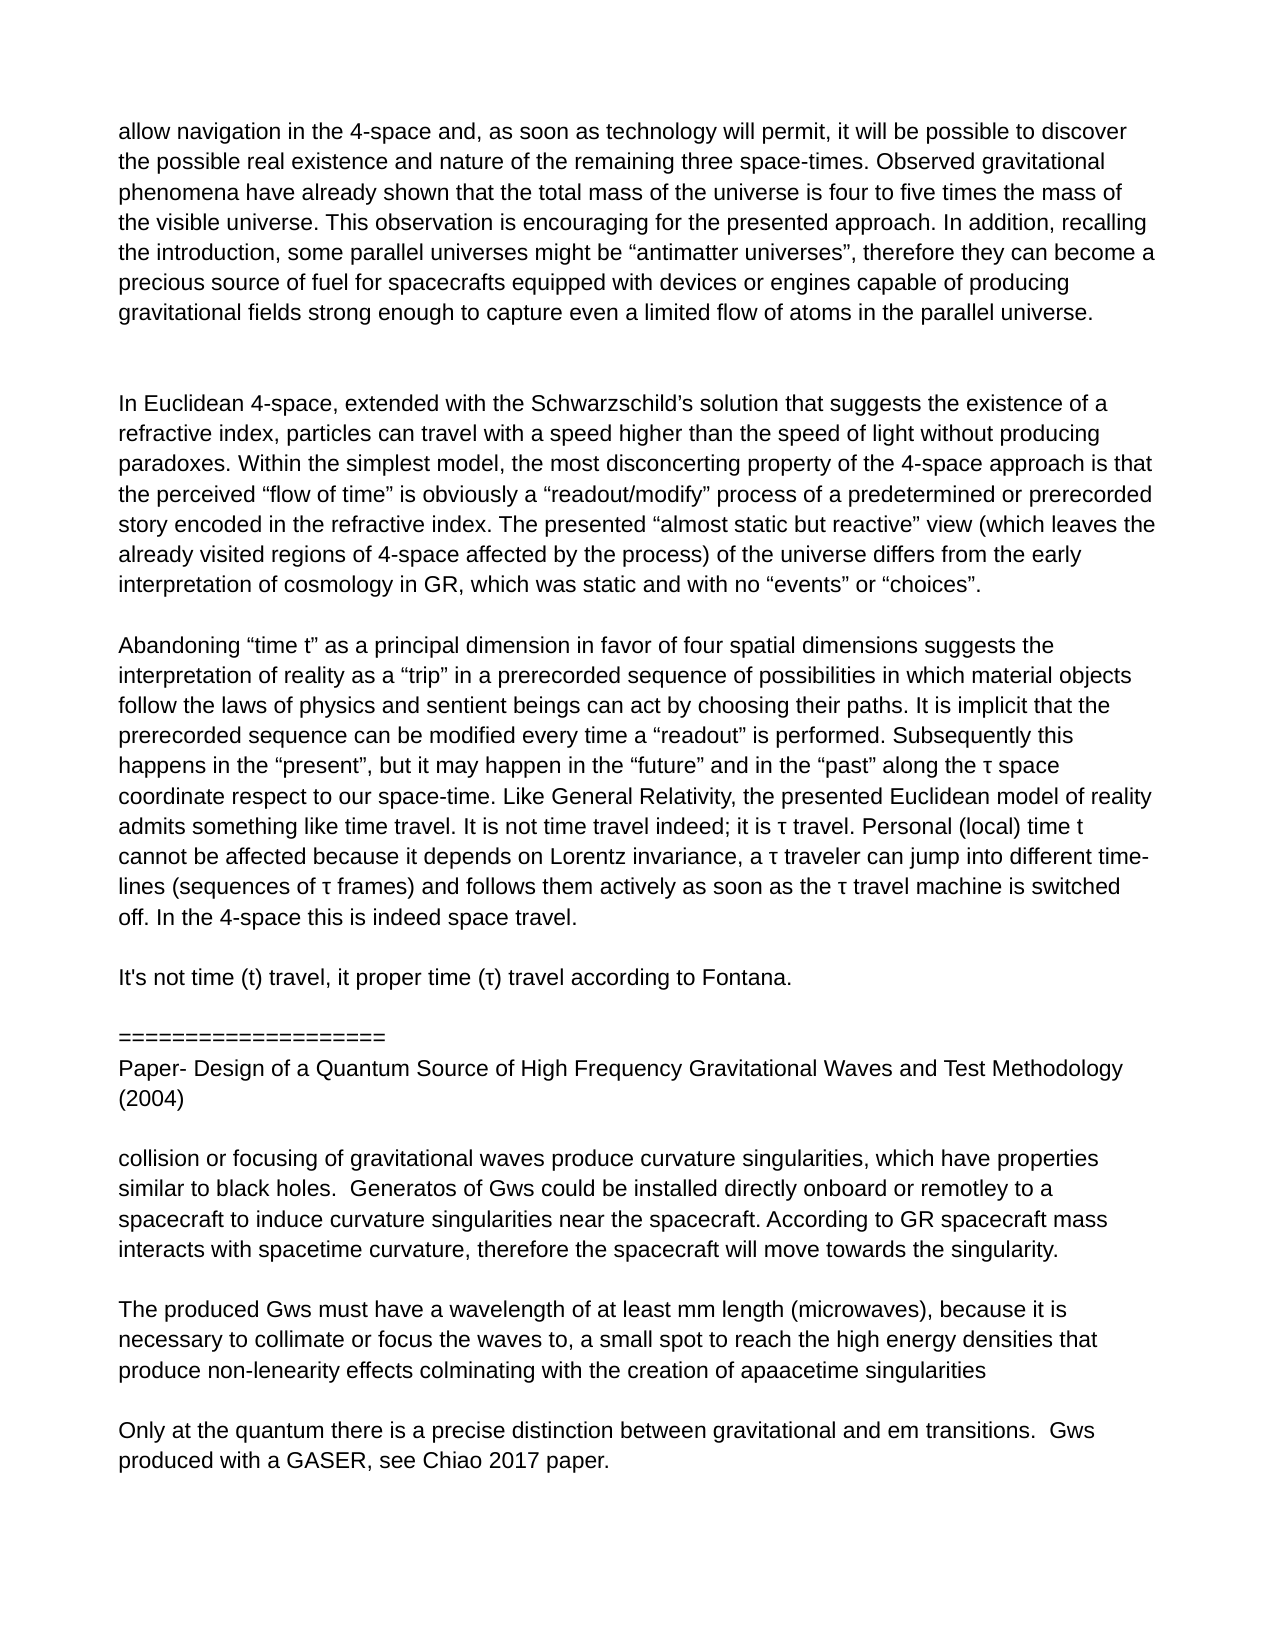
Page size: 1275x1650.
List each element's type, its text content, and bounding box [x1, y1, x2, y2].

text Paper- Design of a Quantum Source of High Frequency Gravitational Waves and Test Methodology (2004) [118, 1054, 1157, 1111]
text ==================== [118, 1024, 1157, 1051]
text Only at the quantum there is a precise distinction between gravitational and em transitions. Gws produced with a GASER, see Chiao 2017 paper. [118, 1417, 1157, 1474]
text It's not time (t) travel, it proper time (τ) travel according to Fontana. [118, 964, 1157, 990]
text allow navigation in the 4-space and, as soon as technology will permit, it will be possible to discover the possible real existence and nature of the remaining three space-times. Observed gravitational phenomena have already shown that the total mass of the universe is four to five times the mass of the visible universe. This observation is encouraging for the presented approach. In addition, recalling the introduction, some parallel universes might be “antimatter universes”, therefore they can become a precious source of fuel for spacecrafts equipped with devices or engines capable of producing gravitational fields strong enough to capture even a limited flow of atoms in the parallel universe. [118, 118, 1157, 326]
text Abandoning “time t” as a principal dimension in favor of four spatial dimensions suggests the interpretation of reality as a “trip” in a prerecorded sequence of possibilities in which material objects follow the laws of physics and sentient beings can act by choosing their paths. It is implicit that the prerecorded sequence can be modified every time a “readout” is performed. Subsequently this happens in the “present”, but it may happen in the “future” and in the “past” along the τ space coordinate respect to our space-time. Like General Relativity, the presented Euclidean model of reality admits something like time travel. It is not time travel indeed; it is τ travel. Personal (local) time t cannot be affected because it depends on Lorentz invariance, a τ traveler can jump into different time-lines (sequences of τ frames) and follows them actively as soon as the τ travel machine is switched off. In the 4-space this is indeed space travel. [118, 632, 1157, 930]
text In Euclidean 4-space, extended with the Schwarzschild’s solution that suggests the existence of a refractive index, particles can travel with a speed higher than the speed of light without producing paradoxes. Within the simplest model, the most disconcerting property of the 4-space approach is that the perceived “flow of time” is obviously a “readout/modify” process of a predetermined or prerecorded story encoded in the refractive index. The presented “almost static but reactive” view (which leaves the already visited regions of 4-space affected by the process) of the universe differs from the early interpretation of cosmology in GR, which was static and with no “events” or “choices”. [118, 390, 1157, 598]
text collision or focusing of gravitational waves produce curvature singularities, which have properties similar to black holes. Generatos of Gws could be installed directly onboard or remotley to a spacecraft to induce curvature singularities near the spacecraft. According to GR spacecraft mass interacts with spacetime curvature, therefore the spacecraft will move towards the singularity. [118, 1145, 1157, 1262]
text The produced Gws must have a wavelength of at least mm length (microwaves), because it is necessary to collimate or focus the waves to, a small spot to reach the high energy densities that produce non-lenearity effects colminating with the creation of apaacetime singularities [118, 1296, 1157, 1383]
